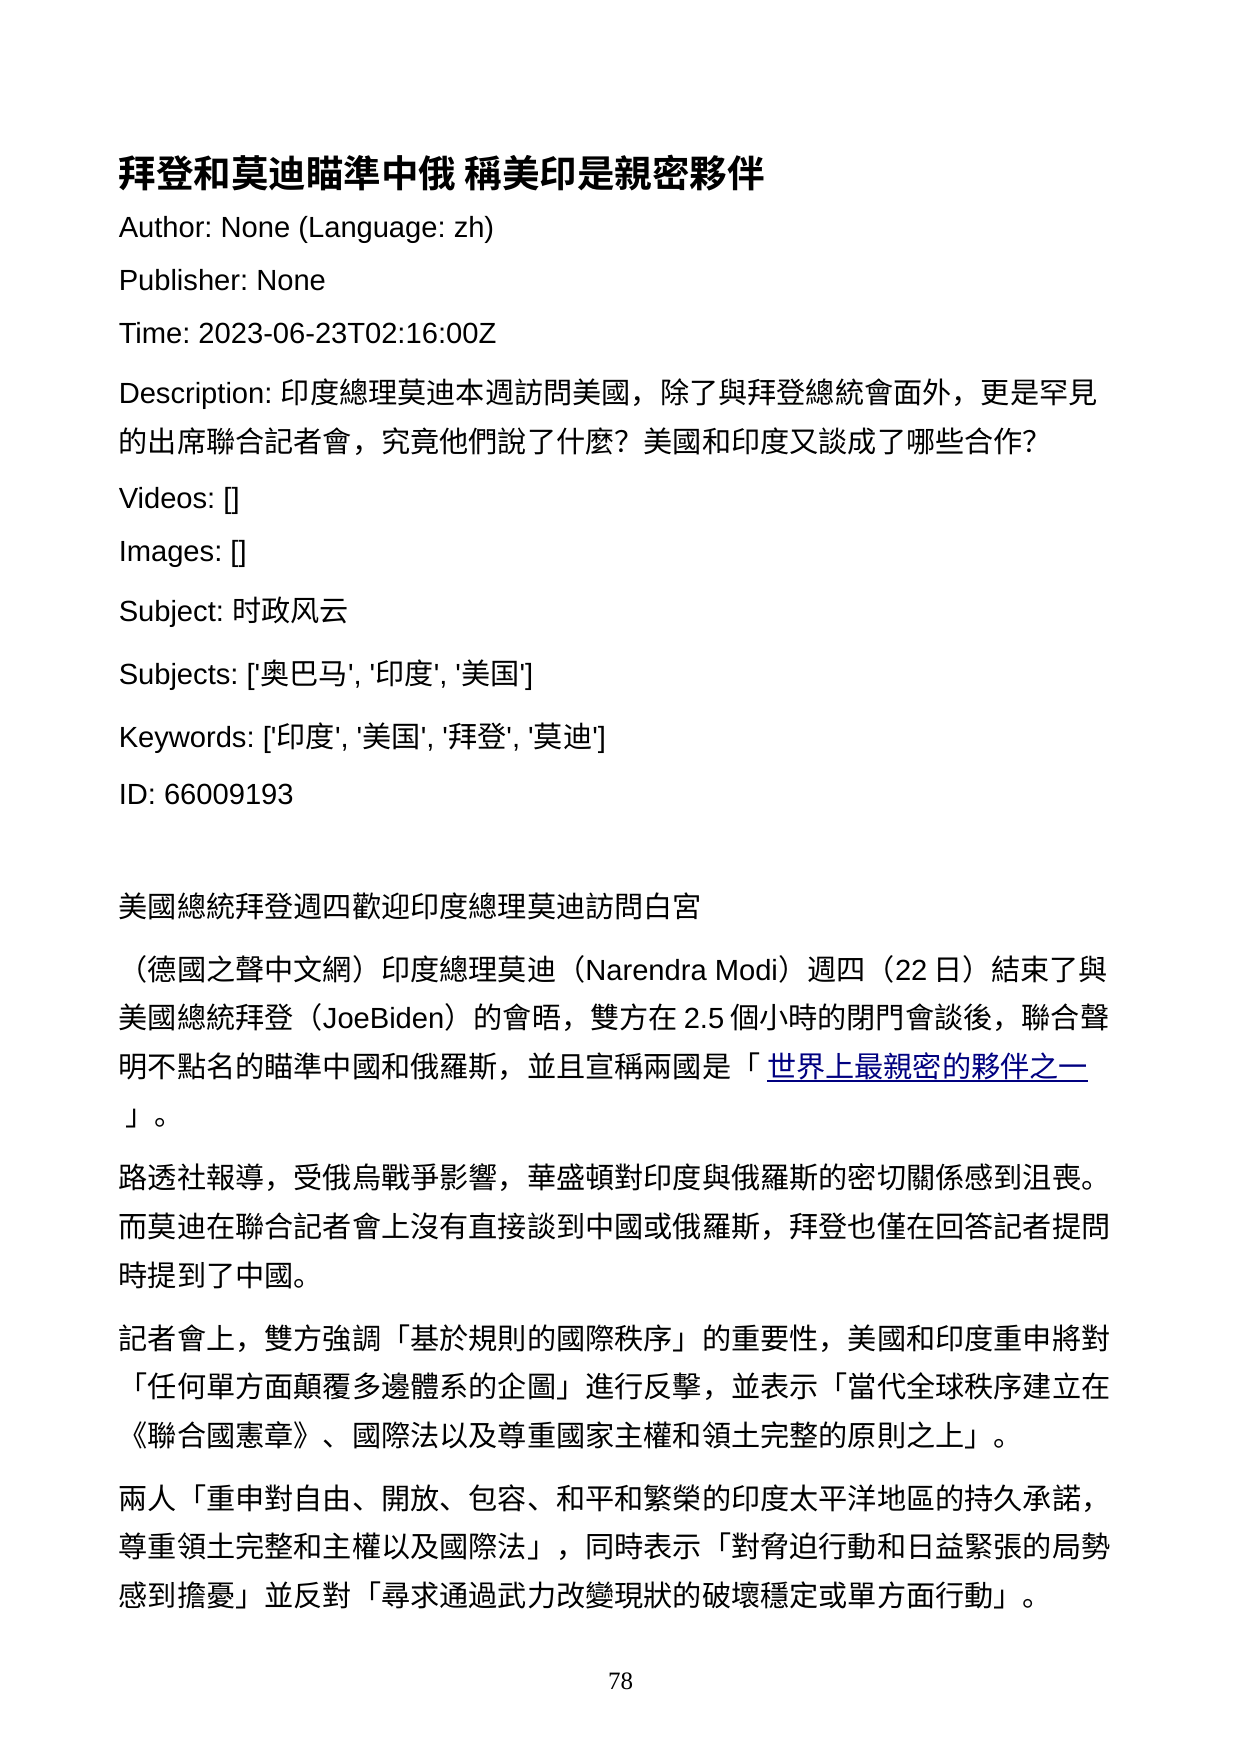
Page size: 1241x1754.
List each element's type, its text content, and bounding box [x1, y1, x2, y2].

text （德國之聲中文網）印度總理莫迪（Narendra Modi）週四（22日）結束了與美國總統拜登（JoeBiden）的會晤，雙方在2.5個小時的閉門會談後，聯合聲明不點名的瞄準中國和俄羅斯，並且宣稱兩國是「 世界上最親密的夥伴之一 」。 [118, 946, 1122, 1134]
text Subjects: ['奥巴马', '印度', '美国'] [118, 651, 1122, 693]
text Subject: 时政风云 [118, 588, 1122, 630]
text ID: 66009193 [118, 777, 1122, 811]
text Publisher: None [118, 263, 1122, 297]
subtitle 拜登和莫迪瞄準中俄 稱美印是親密夥伴 [118, 143, 1122, 198]
text 路透社報導，受俄烏戰爭影響，華盛頓對印度與俄羅斯的密切關係感到沮喪。而莫迪在聯合記者會上沒有直接談到中國或俄羅斯，拜登也僅在回答記者提問時提到了中國。 [118, 1155, 1122, 1294]
text 兩人「重申對自由、開放、包容、和平和繁榮的印度太平洋地區的持久承諾，尊重領土完整和主權以及國際法」，同時表示「對脅迫行動和日益緊張的局勢感到擔憂」並反對「尋求通過武力改變現狀的破壞穩定或單方面行動」。 [118, 1476, 1122, 1615]
text Videos: [] [118, 481, 1122, 515]
text 記者會上，雙方強調「基於規則的國際秩序」的重要性，美國和印度重申將對「任何單方面顛覆多邊體系的企圖」進行反擊，並表示「當代全球秩序建立在《聯合國憲章》、國際法以及尊重國家主權和領土完整的原則之上」。 [118, 1315, 1122, 1455]
text Time: 2023-06-23T02:16:00Z [118, 317, 1122, 350]
text Keywords: ['印度', '美国', '拜登', '莫迪'] [118, 714, 1122, 756]
text Description: 印度總理莫迪本週訪問美國，除了與拜登總統會面外，更是罕見的出席聯合記者會，究竟他們說了什麼？美國和印度又談成了哪些合作？ [118, 370, 1122, 461]
text 美國總統拜登週四歡迎印度總理莫迪訪問白宮 [118, 883, 1122, 926]
text Author: None (Language: zh) [118, 210, 1122, 244]
text Images: [] [118, 534, 1122, 568]
